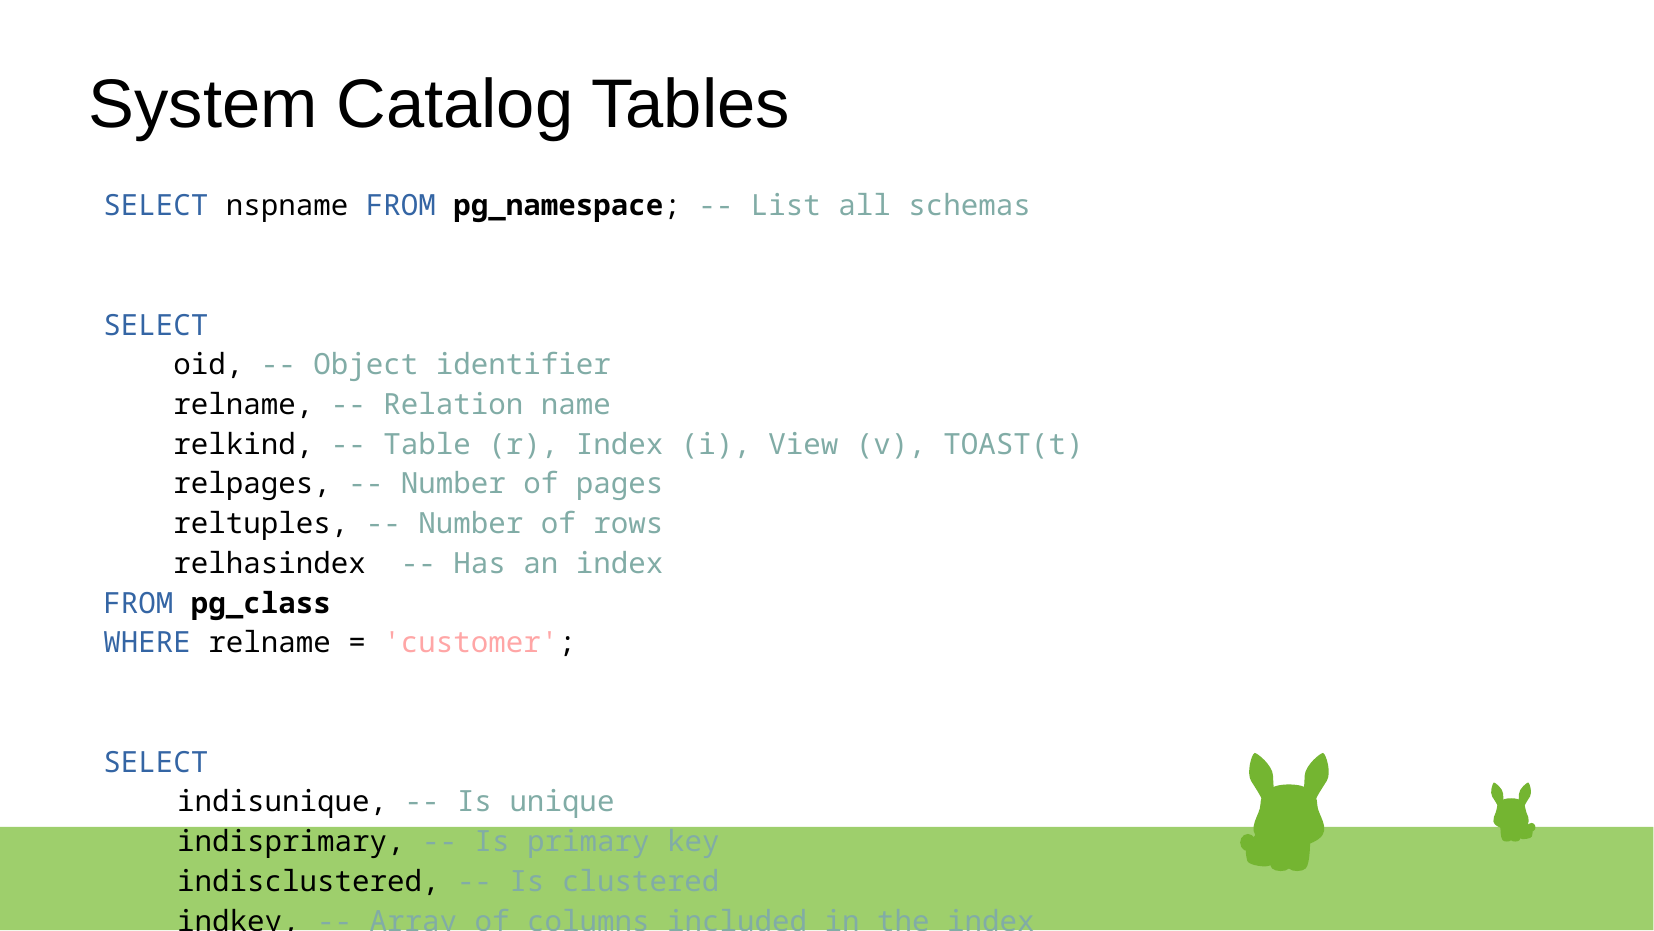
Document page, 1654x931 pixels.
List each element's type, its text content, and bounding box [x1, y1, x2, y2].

title System Catalog Tables [88, 29, 1565, 178]
text_box SELECT nspname FROM pg_namespace; -- List all schemas SELECT oid, -- Object identifier relname, -- Relation name relkind, -- Table (r), Index (i), View (v), TOAST(t) relpages, -- Number of pages reltuples, -- Number of rows relhasindex -- Has an index FROM pg_class WHERE relname = 'customer'; SELECT indisunique, -- Is unique indisprimary, -- Is primary key indisclustered, -- Is clustered indkey, -- Array of columns included in the index indpred -- Predicate for the index, example: price > 100 FROM pg_index WHERE indexrelid = 'ix_customer'::regclass [88, 177, 1418, 931]
